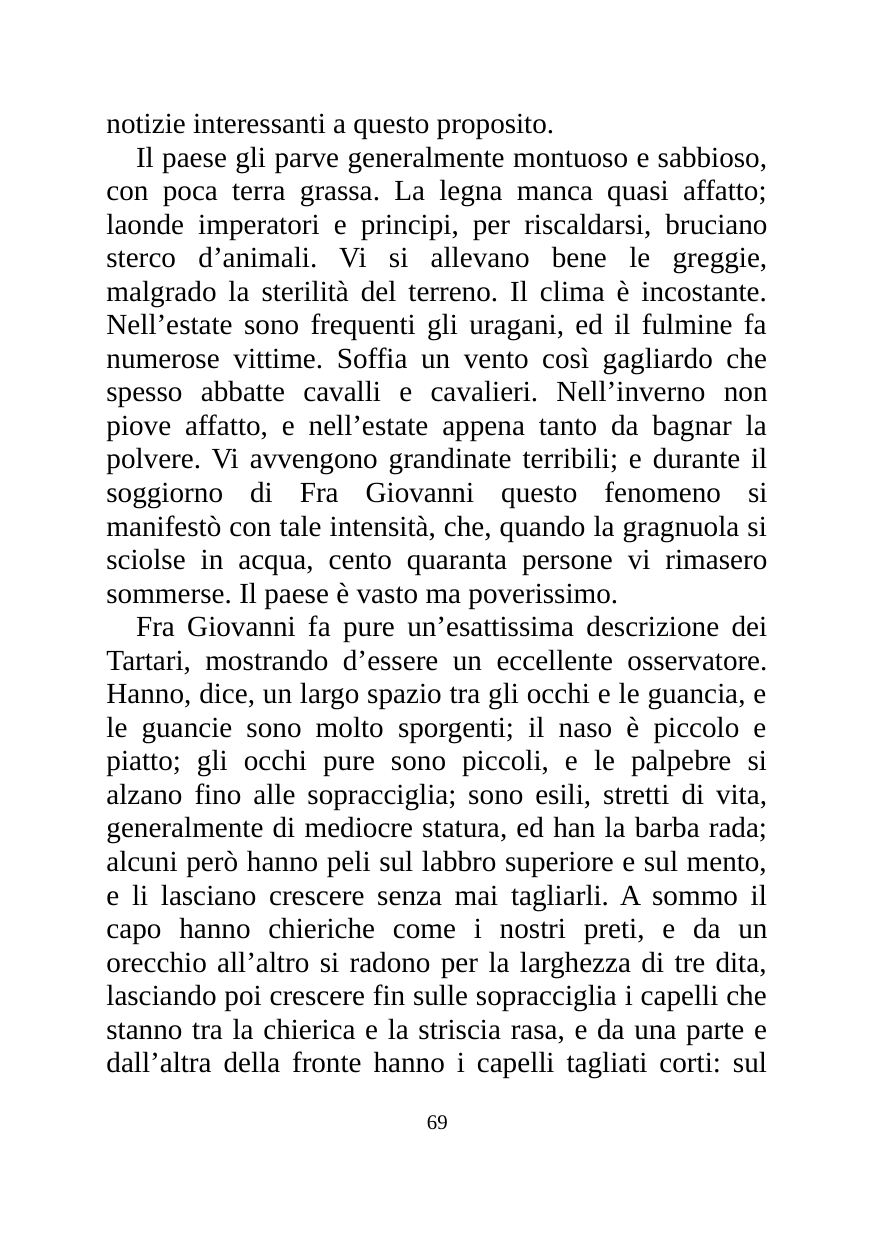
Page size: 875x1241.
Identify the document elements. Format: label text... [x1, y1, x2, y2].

text Il paese gli parve generalmente montuoso e sabbioso, con poca terra grassa. La legna manca quasi affatto; laonde imperatori e principi, per riscaldarsi, bruciano sterco d’animali. Vi si allevano bene le greggie, malgrado la sterilità del terreno. Il clima è incostante. Nell’estate sono frequenti gli uragani, ed il fulmine fa numerose vittime. Soffia un vento così gagliardo che spesso abbatte cavalli e cavalieri. Nell’inverno non piove affatto, e nell’estate appena tanto da bagnar la polvere. Vi avvengono grandinate terribili; e durante il soggiorno di Fra Giovanni questo fenomeno si manifestò con tale intensità, che, quando la gragnuola si sciolse in acqua, cento quaranta persone vi rimasero sommerse. Il paese è vasto ma poverissimo. [106, 140, 768, 609]
text Fra Giovanni fa pure un’esattissima descrizione dei Tartari, mostrando d’essere un eccellente osservatore. Hanno, dice, un largo spazio tra gli occhi e le guancia, e le guancie sono molto sporgenti; il naso è piccolo e piatto; gli occhi pure sono piccoli, e le palpebre si alzano fino alle sopracciglia; sono esili, stretti di vita, generalmente di mediocre statura, ed han la barba rada; alcuni però hanno peli sul labbro superiore e sul mento, e li lasciano crescere senza mai tagliarli. A sommo il capo hanno chieriche come i nostri preti, e da un orecchio all’altro si radono per la larghezza di tre dita, lasciando poi crescere fin sulle sopracciglia i capelli che stanno tra la chierica e la striscia rasa, e da una parte e dall’altra della fronte hanno i capelli tagliati corti: sul [106, 609, 768, 1079]
text notizie interessanti a questo proposito. [106, 106, 768, 140]
